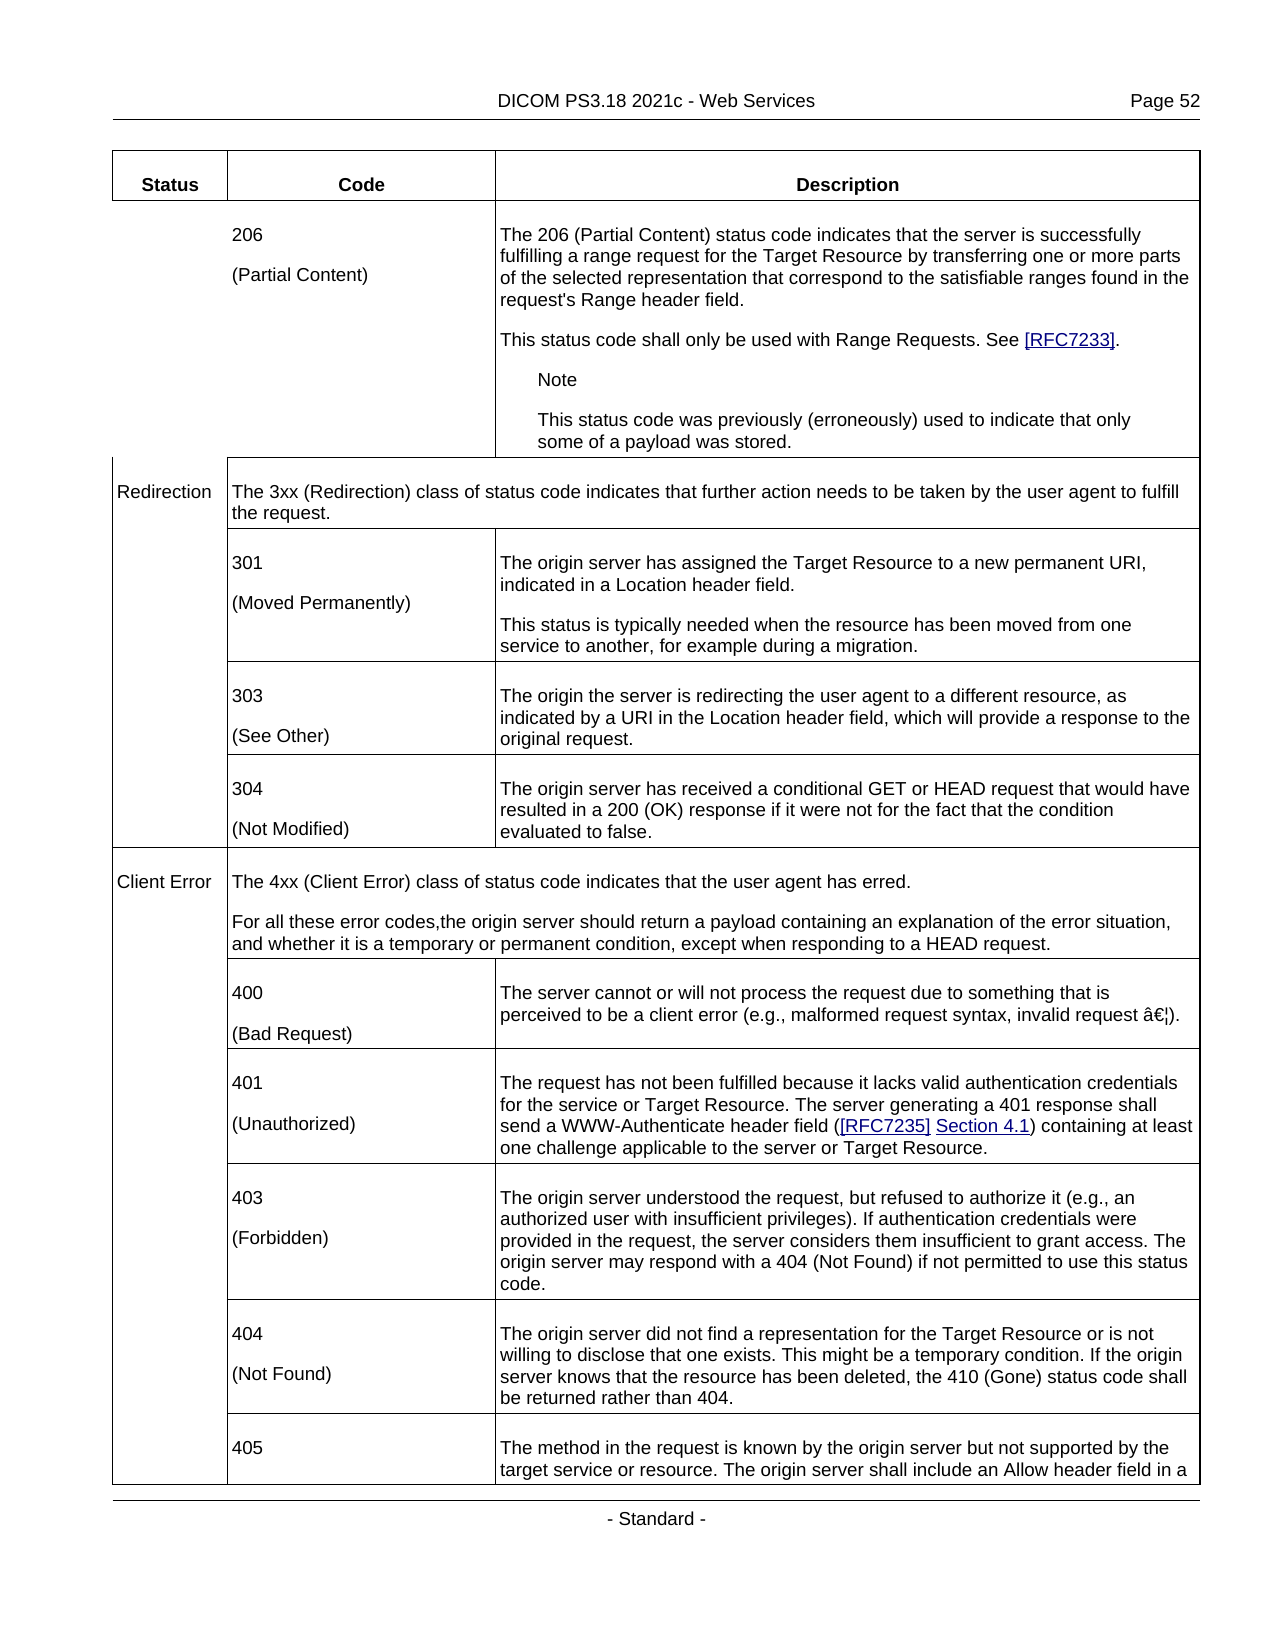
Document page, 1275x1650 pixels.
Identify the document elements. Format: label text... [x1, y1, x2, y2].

table_cell The request has not been fulfilled because it lacks valid authentication credentials for the service or Target Resource. The server generating a 401 response shall send a WWW-Authenticate header field ([RFC7235] Section 4.1) containing at least one challenge applicable to the server or Target Resource. [496, 1049, 1199, 1162]
table_cell 206 (Partial Content) [228, 201, 495, 457]
table_cell The origin server has assigned the Target Resource to a new permanent URI, indicated in a Location header field. This status is typically needed when the resource has been moved from one service to another, for example during a migration. [496, 529, 1199, 661]
table_cell Client Error [113, 848, 227, 1484]
table_cell 400 (Bad Request) [228, 959, 495, 1048]
table_cell The server cannot or will not process the request due to something that is perceived to be a client error (e.g., malformed request syntax, invalid request â€¦). [496, 959, 1199, 1048]
table_header Status [113, 151, 227, 200]
table_cell The origin server did not find a representation for the Target Resource or is not willing to disclose that one exists. This might be a temporary condition. If the origin server knows that the resource has been deleted, the 410 (Gone) status code shall be returned rather than 404. [496, 1300, 1199, 1413]
table_cell 403 (Forbidden) [228, 1164, 495, 1298]
table_cell The 4xx (Client Error) class of status code indicates that the user agent has erred. For all these error codes,the origin server should return a payload containing an explanation of the error situation, and whether it is a temporary or permanent condition, except when responding to a HEAD request. [228, 848, 1199, 958]
table_cell 303 (See Other) [228, 662, 495, 754]
table_cell The 3xx (Redirection) class of status code indicates that further action needs to be taken by the user agent to fulfill the request. [228, 458, 1199, 528]
table_cell 304 (Not Modified) [228, 755, 495, 847]
table_header Description [496, 151, 1199, 200]
table_cell The origin server has received a conditional GET or HEAD request that would have resulted in a 200 (OK) response if it were not for the fact that the condition evaluated to false. [496, 755, 1199, 847]
table_cell Redirection [113, 457, 227, 847]
table_cell The method in the request is known by the origin server but not supported by the target service or resource. The origin server shall include an Allow header field in a [496, 1414, 1199, 1484]
table_cell 301 (Moved Permanently) [228, 529, 495, 661]
table_cell The origin server understood the request, but refused to authorize it (e.g., an authorized user with insufficient privileges). If authentication credentials were provided in the request, the server considers them insufficient to grant access. The origin server may respond with a 404 (Not Found) if not permitted to use this status code. [496, 1164, 1199, 1298]
table_cell 404 (Not Found) [228, 1300, 495, 1413]
table_cell 401 (Unauthorized) [228, 1049, 495, 1162]
table_header Code [228, 151, 495, 200]
table_cell The 206 (Partial Content) status code indicates that the server is successfully fulfilling a range request for the Target Resource by transferring one or more parts of the selected representation that correspond to the satisfiable ranges found in the request's Range header field. This status code shall only be used with Range Requests. See [RFC7233]. Note This status code was previously (erroneously) used to indicate that only some of a payload was stored. [496, 201, 1199, 457]
table_cell The origin the server is redirecting the user agent to a different resource, as indicated by a URI in the Location header field, which will provide a response to the original request. [496, 662, 1199, 754]
table_cell 405 [228, 1414, 495, 1484]
